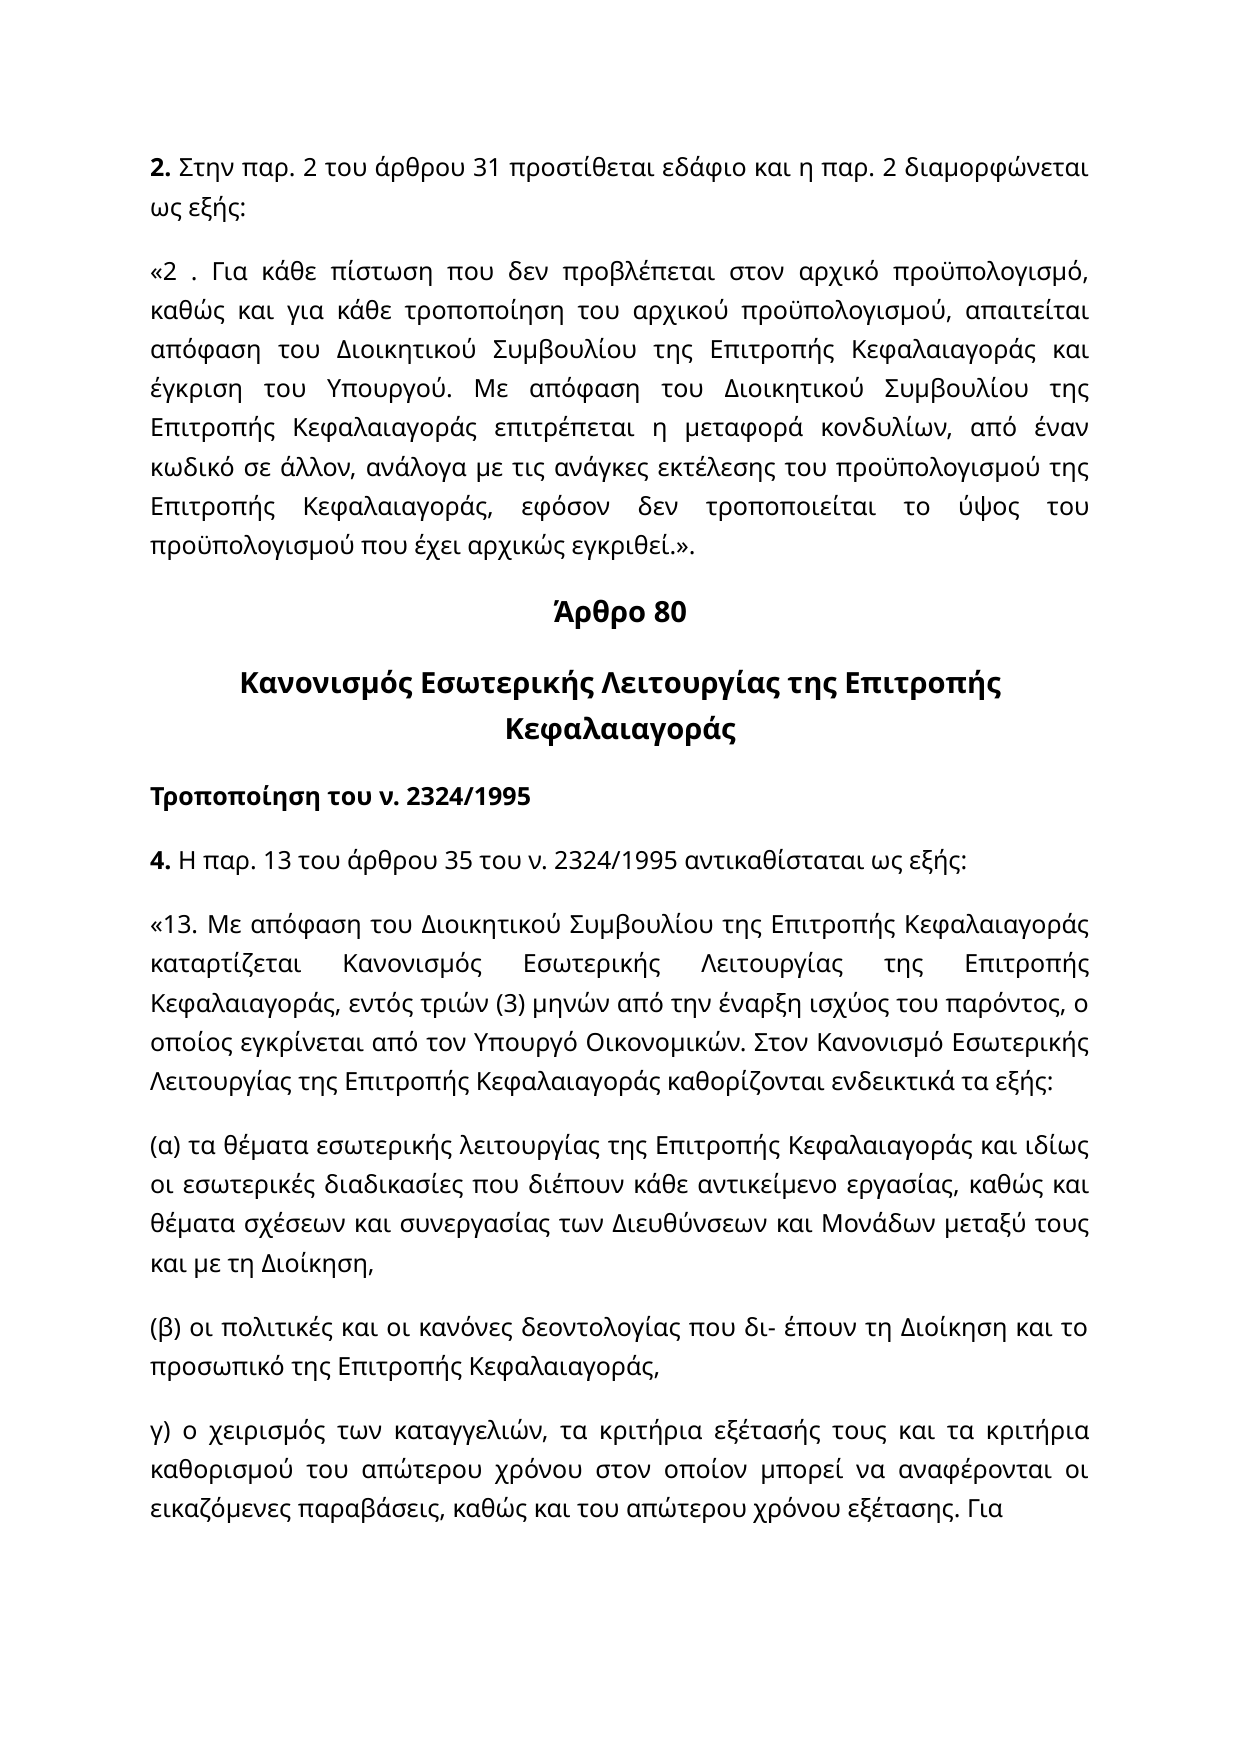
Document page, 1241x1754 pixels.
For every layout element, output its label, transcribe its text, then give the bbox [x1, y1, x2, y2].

subtitle Κανονισμός Εσωτερικής Λειτουργίας της Επιτροπής Κεφαλαιαγοράς [150, 662, 1090, 748]
text «13. Με απόφαση του Διοικητικού Συμβουλίου της Επιτροπής Κεφαλαιαγοράς καταρτίζεται Κανονισμός Εσωτερικής Λειτουργίας της Επιτροπής Κεφαλαιαγοράς, εντός τριών (3) μηνών από την έναρξη ισχύος του παρόντος, ο οποίος εγκρίνεται από τον Υπουργό Οικονομικών. Στον Κανονισμό Εσωτερικής Λειτουργίας της Επιτροπής Κεφαλαιαγοράς καθορίζονται ενδεικτικά τα εξής: [150, 907, 1090, 1098]
text 2. Στην παρ. 2 του άρθρου 31 προστίθεται εδάφιο και η παρ. 2 διαμορφώνεται ως εξής: [150, 150, 1090, 223]
text 4. Η παρ. 13 του άρθρου 35 του ν. 2324/1995 αντικαθίσταται ως εξής: [150, 843, 1090, 877]
text «2 . Για κάθε πίστωση που δεν προβλέπεται στον αρχικό προϋπολογισμό, καθώς και για κάθε τροποποίηση του αρχικού προϋπολογισμού, απαιτείται απόφαση του Διοικητικού Συμβουλίου της Επιτροπής Κεφαλαιαγοράς και έγκριση του Υπουργού. Με απόφαση του Διοικητικού Συμβουλίου της Επιτροπής Κεφαλαιαγοράς επιτρέπεται η μεταφορά κονδυλίων, από έναν κωδικό σε άλλον, ανάλογα με τις ανάγκες εκτέλεσης του προϋπολογισμού της Επιτροπής Κεφαλαιαγοράς, εφόσον δεν τροποποιείται το ύψος του προϋπολογισμού που έχει αρχικώς εγκριθεί.». [150, 253, 1090, 562]
text Τροποποίηση του ν. 2324/1995 [150, 778, 1090, 813]
text γ) ο χειρισμός των καταγγελιών, τα κριτήρια εξέτασής τους και τα κριτήρια καθορισμού του απώτερου χρόνου στον οποίον μπορεί να αναφέρονται οι εικαζόμενες παραβάσεις, καθώς και του απώτερου χρόνου εξέτασης. Για [150, 1413, 1090, 1525]
subtitle Άρθρο 80 [150, 592, 1090, 631]
text (β) οι πολιτικές και οι κανόνες δεοντολογίας που δι- έπουν τη Διοίκηση και το προσωπικό της Επιτροπής Κεφαλαιαγοράς, [150, 1309, 1090, 1383]
text (α) τα θέματα εσωτερικής λειτουργίας της Επιτροπής Κεφαλαιαγοράς και ιδίως οι εσωτερικές διαδικασίες που διέπουν κάθε αντικείμενο εργασίας, καθώς και θέματα σχέσεων και συνεργασίας των Διευθύνσεων και Μονάδων μεταξύ τους και με τη Διοίκηση, [150, 1128, 1090, 1279]
